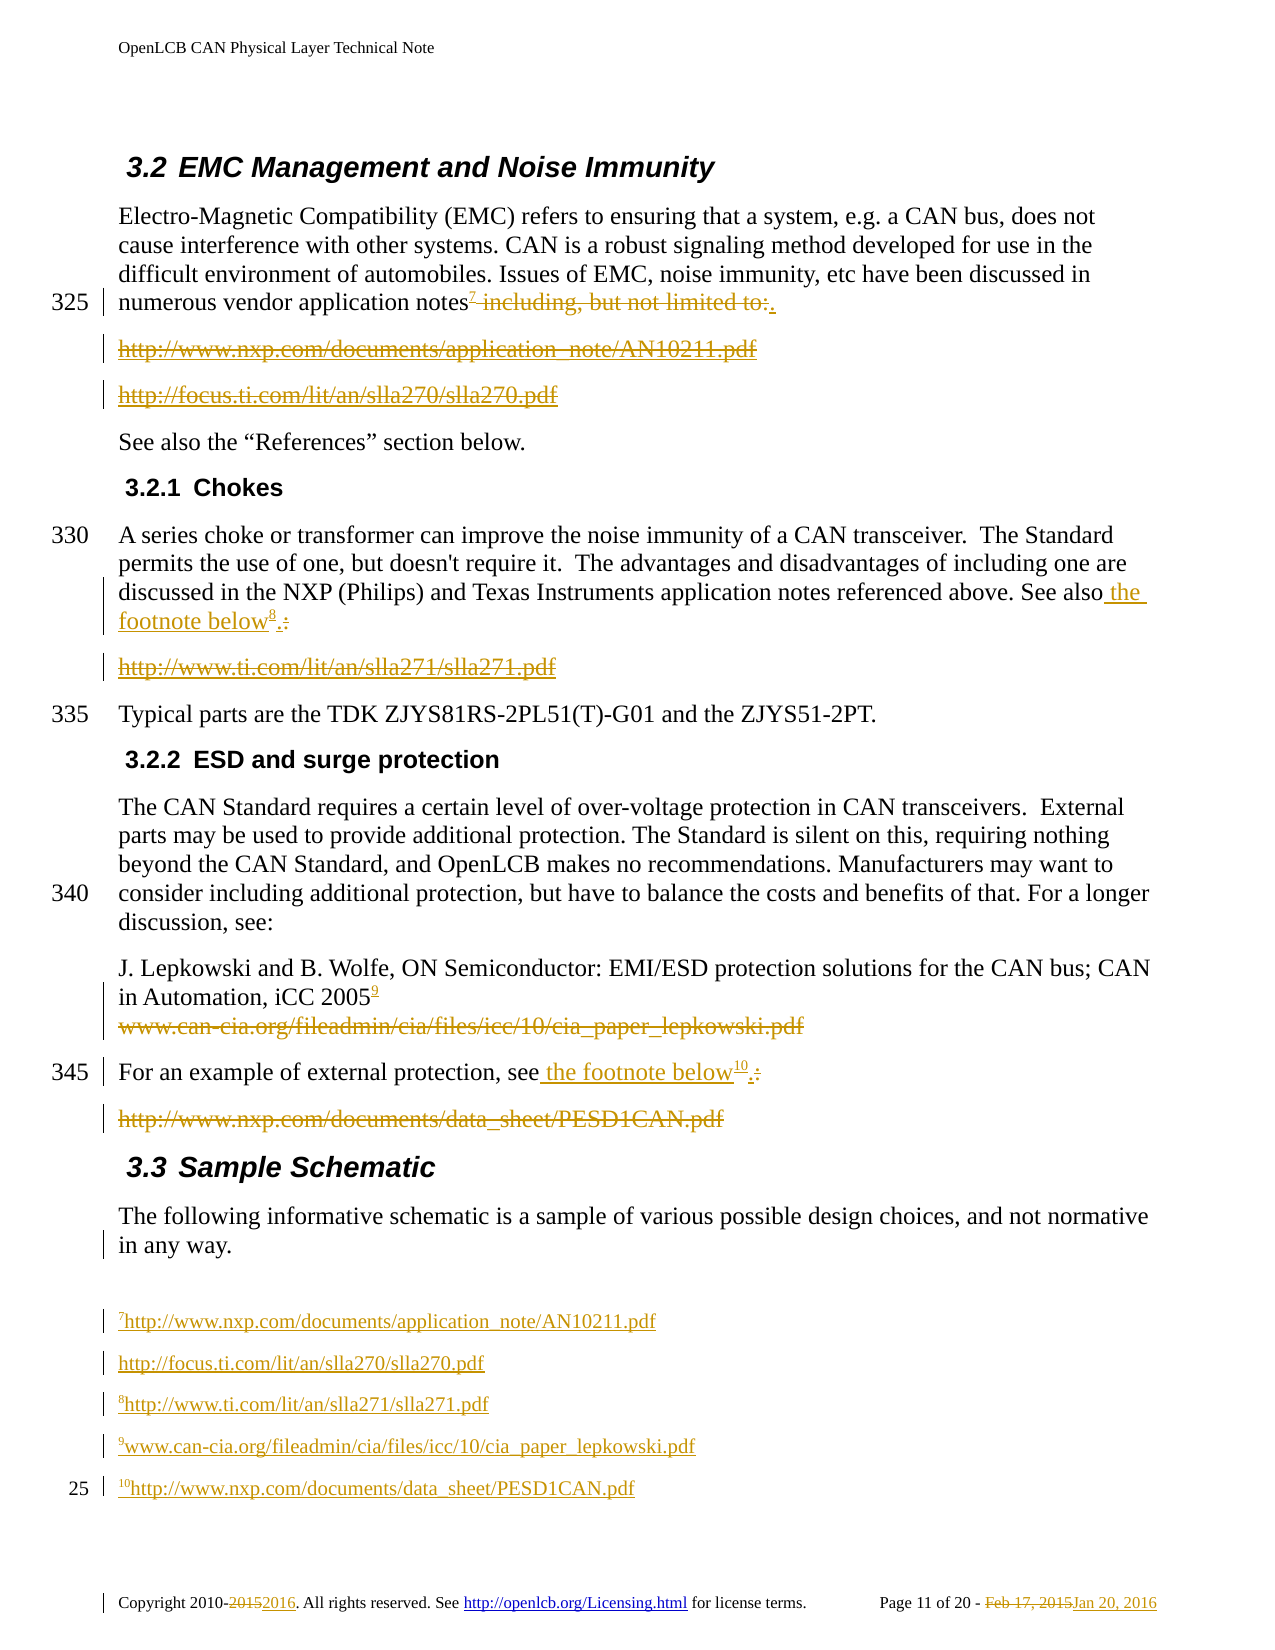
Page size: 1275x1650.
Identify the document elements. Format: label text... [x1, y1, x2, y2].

text http://focus.ti.com/lit/an/slla270/slla270.pdf [118, 1351, 1157, 1375]
text http://www.ti.com/lit/an/slla271/slla271.pdf [118, 1392, 1157, 1416]
subtitle Sample Schematic [118, 1150, 1157, 1184]
text www.can-cia.org/fileadmin/cia/files/icc/10/cia_paper_lepkowski.pdf [118, 1434, 1157, 1458]
subtitle Chokes [118, 473, 1157, 502]
text Electro-Magnetic Compatibility (EMC) refers to ensuring that a system, e.g. a CAN bus, does not cause interference with other systems. CAN is a robust signaling method developed for use in the difficult environment of automobiles. Issues of EMC, noise immunity, etc have been discussed in numerous vendor application notes. [118, 201, 1157, 316]
subtitle EMC Management and Noise Immunity [118, 150, 1157, 183]
subtitle ESD and surge protection [118, 745, 1157, 774]
text The following informative schematic is a sample of various possible design choices, and not normative in any way. [118, 1201, 1157, 1259]
text A series choke or transformer can improve the noise immunity of a CAN transceiver. The Standard permits the use of one, but doesn't require it. The advantages and disadvantages of including one are discussed in the NXP (Philips) and Texas Instruments application notes referenced above. See also the footnote below. [118, 520, 1157, 635]
text The CAN Standard requires a certain level of over-voltage protection in CAN transceivers. External parts may be used to provide additional protection. The Standard is silent on this, requiring nothing beyond the CAN Standard, and OpenLCB makes no recommendations. Manufacturers may want to consider including additional protection, but have to balance the costs and benefits of that. For a longer discussion, see: [118, 792, 1157, 936]
text Typical parts are the TDK ZJYS81RS-2PL51(T)-G01 and the ZJYS51-2PT. [118, 699, 1157, 728]
text http://www.nxp.com/documents/application_note/AN10211.pdf [118, 1309, 1157, 1333]
text For an example of external protection, see the footnote below. [118, 1057, 1157, 1086]
text http://www.nxp.com/documents/data_sheet/PESD1CAN.pdf [118, 1476, 1157, 1500]
text J. Lepkowski and B. Wolfe, ON Semiconductor: EMI/ESD protection solutions for the CAN bus; CAN in Automation, iCC 2005 [118, 953, 1157, 1039]
text See also the “References” section below. [118, 427, 1157, 456]
